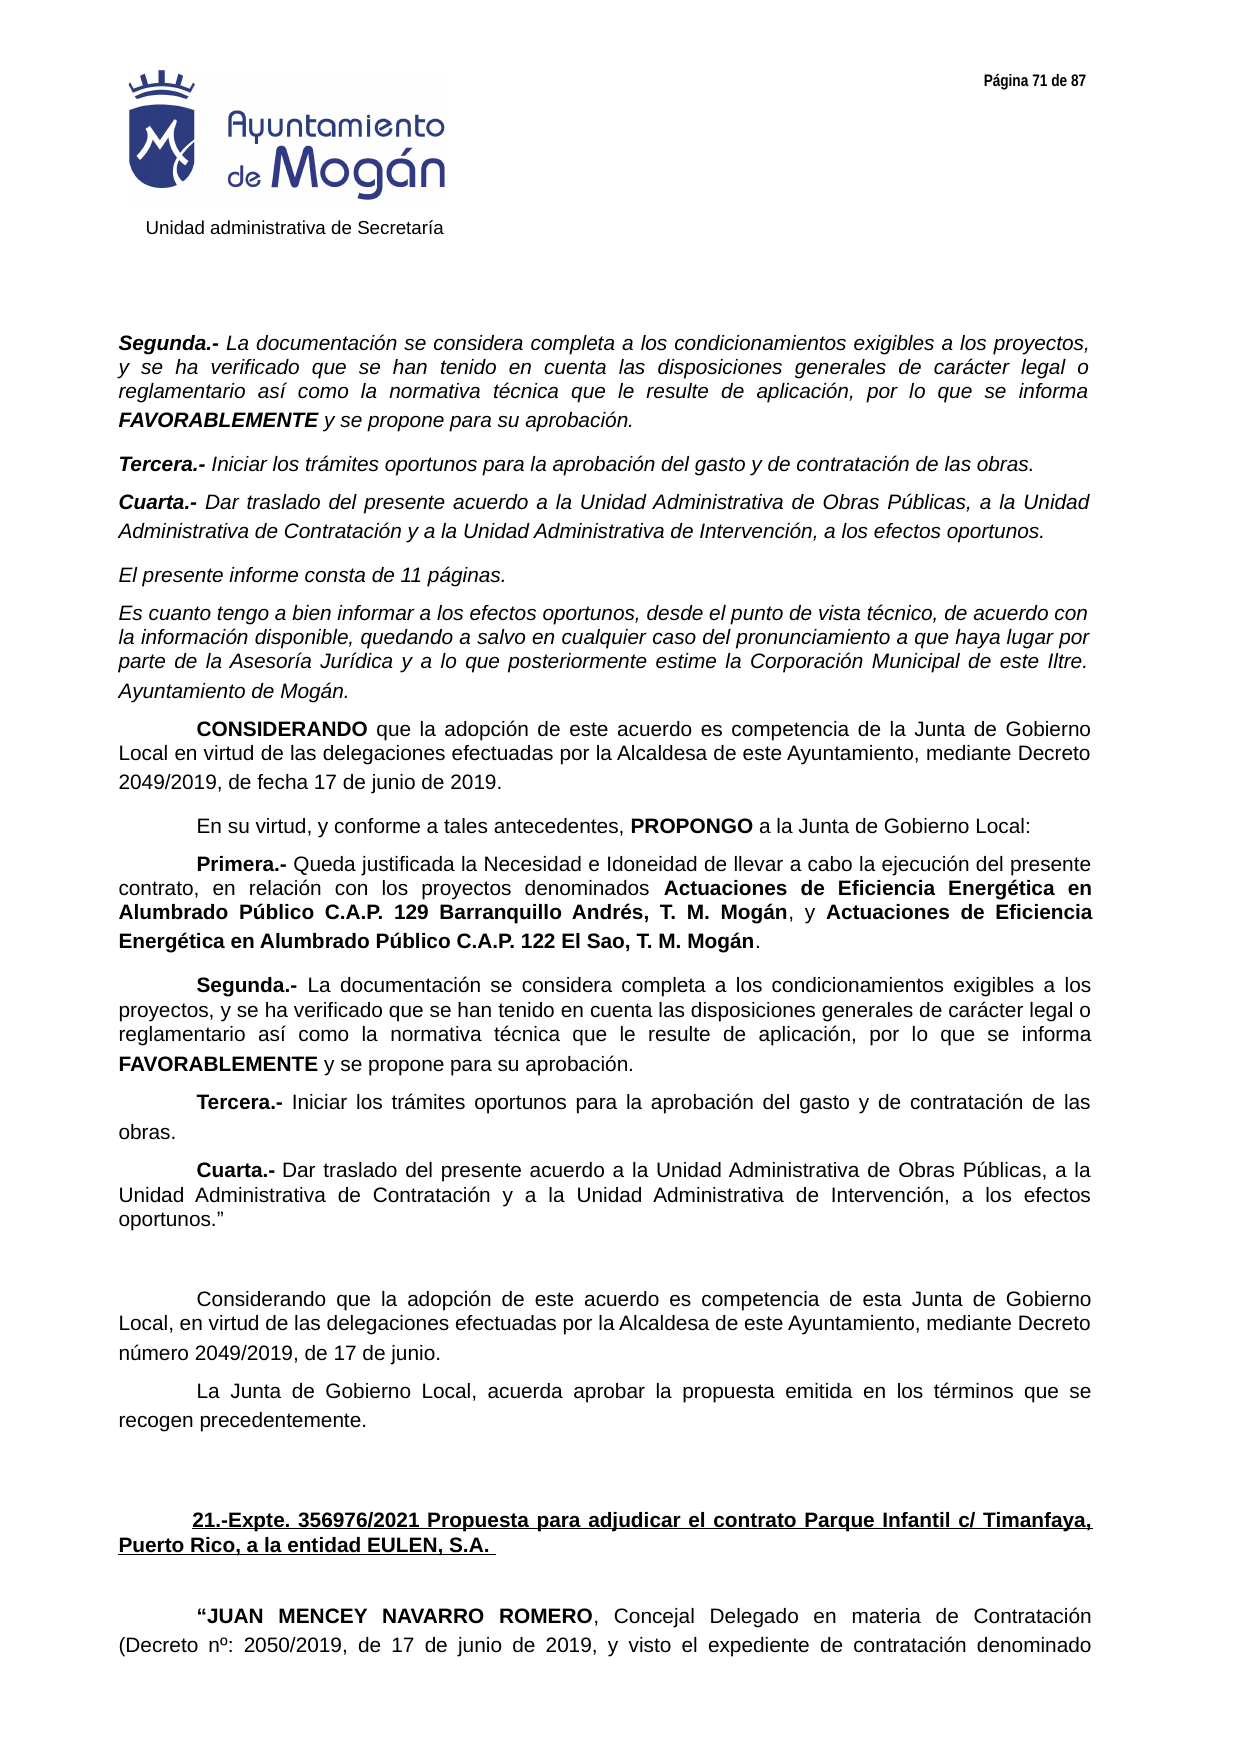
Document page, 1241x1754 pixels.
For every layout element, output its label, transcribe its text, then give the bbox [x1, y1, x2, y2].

text Considerando que la adopción de este acuerdo es competencia de esta Junta de Gobierno Local, en virtud de las delegaciones efectuadas por la Alcaldesa de este Ayuntamiento, mediante Decreto número 2049/2019, de 17 de junio. [118, 1287, 1092, 1366]
text Primera.- Queda justificada la Necesidad e Idoneidad de llevar a cabo la ejecución del presente contrato, en relación con los proyectos denominados Actuaciones de Eficiencia Energética en Alumbrado Público C.A.P. 129 Barranquillo Andrés, T. M. Mogán, y Actuaciones de Eficiencia Energética en Alumbrado Público C.A.P. 122 El Sao, T. M. Mogán. [118, 852, 1092, 955]
picture [128, 70, 445, 206]
text En su virtud, y conforme a tales antecedentes, PROPONGO a la Junta de Gobierno Local: [118, 808, 1092, 839]
text Cuarta.- Dar traslado del presente acuerdo a la Unidad Administrativa de Obras Públicas, a la Unidad Administrativa de Contratación y a la Unidad Administrativa de Intervención, a los efectos oportunos. [118, 490, 1092, 545]
text CONSIDERANDO que la adopción de este acuerdo es competencia de la Junta de Gobierno Local en virtud de las delegaciones efectuadas por la Alcaldesa de este Ayuntamiento, mediante Decreto 2049/2019, de fecha 17 de junio de 2019. [118, 716, 1092, 796]
text La Junta de Gobierno Local, acuerda aprobar la propuesta emitida en los términos que se recogen precedentemente. [118, 1378, 1092, 1434]
text “JUAN MENCEY NAVARRO ROMERO, Concejal Delegado en materia de Contratación (Decreto nº: 2050/2019, de 17 de junio de 2019, y visto el expediente de contratación denominado [118, 1603, 1092, 1659]
text El presente informe consta de 11 páginas. [118, 557, 1092, 588]
text Tercera.- Iniciar los trámites oportunos para la aprobación del gasto y de contratación de las obras. [118, 1090, 1092, 1145]
text Es cuanto tengo a bien informar a los efectos oportunos, desde el punto de vista técnico, de acuerdo con la información disponible, quedando a salvo en cualquier caso del pronunciamiento a que haya lugar por parte de la Asesoría Jurídica y a lo que posteriormente estime la Corporación Municipal de este Iltre. Ayuntamiento de Mogán. [118, 601, 1092, 704]
text Segunda.- La documentación se considera completa a los condicionamientos exigibles a los proyectos, y se ha verificado que se han tenido en cuenta las disposiciones generales de carácter legal o reglamentario así como la normativa técnica que le resulte de aplicación, por lo que se informa FAVORABLEMENTE y se propone para su aprobación. [118, 967, 1092, 1077]
text 21.-Expte. 356976/2021 Propuesta para adjudicar el contrato Parque Infantil c/ Timanfaya, Puerto Rico, a la entidad EULEN, S.A. [118, 1502, 1092, 1557]
text Tercera.- Iniciar los trámites oportunos para la aprobación del gasto y de contratación de las obras. [118, 446, 1092, 477]
text Cuarta.- Dar traslado del presente acuerdo a la Unidad Administrativa de Obras Públicas, a la Unidad Administrativa de Contratación y a la Unidad Administrativa de Intervención, a los efectos oportunos.” [118, 1157, 1092, 1231]
text Segunda.- La documentación se considera completa a los condicionamientos exigibles a los proyectos, y se ha verificado que se han tenido en cuenta las disposiciones generales de carácter legal o reglamentario así como la normativa técnica que le resulte de aplicación, por lo que se informa FAVORABLEMENTE y se propone para su aprobación. [118, 331, 1092, 433]
